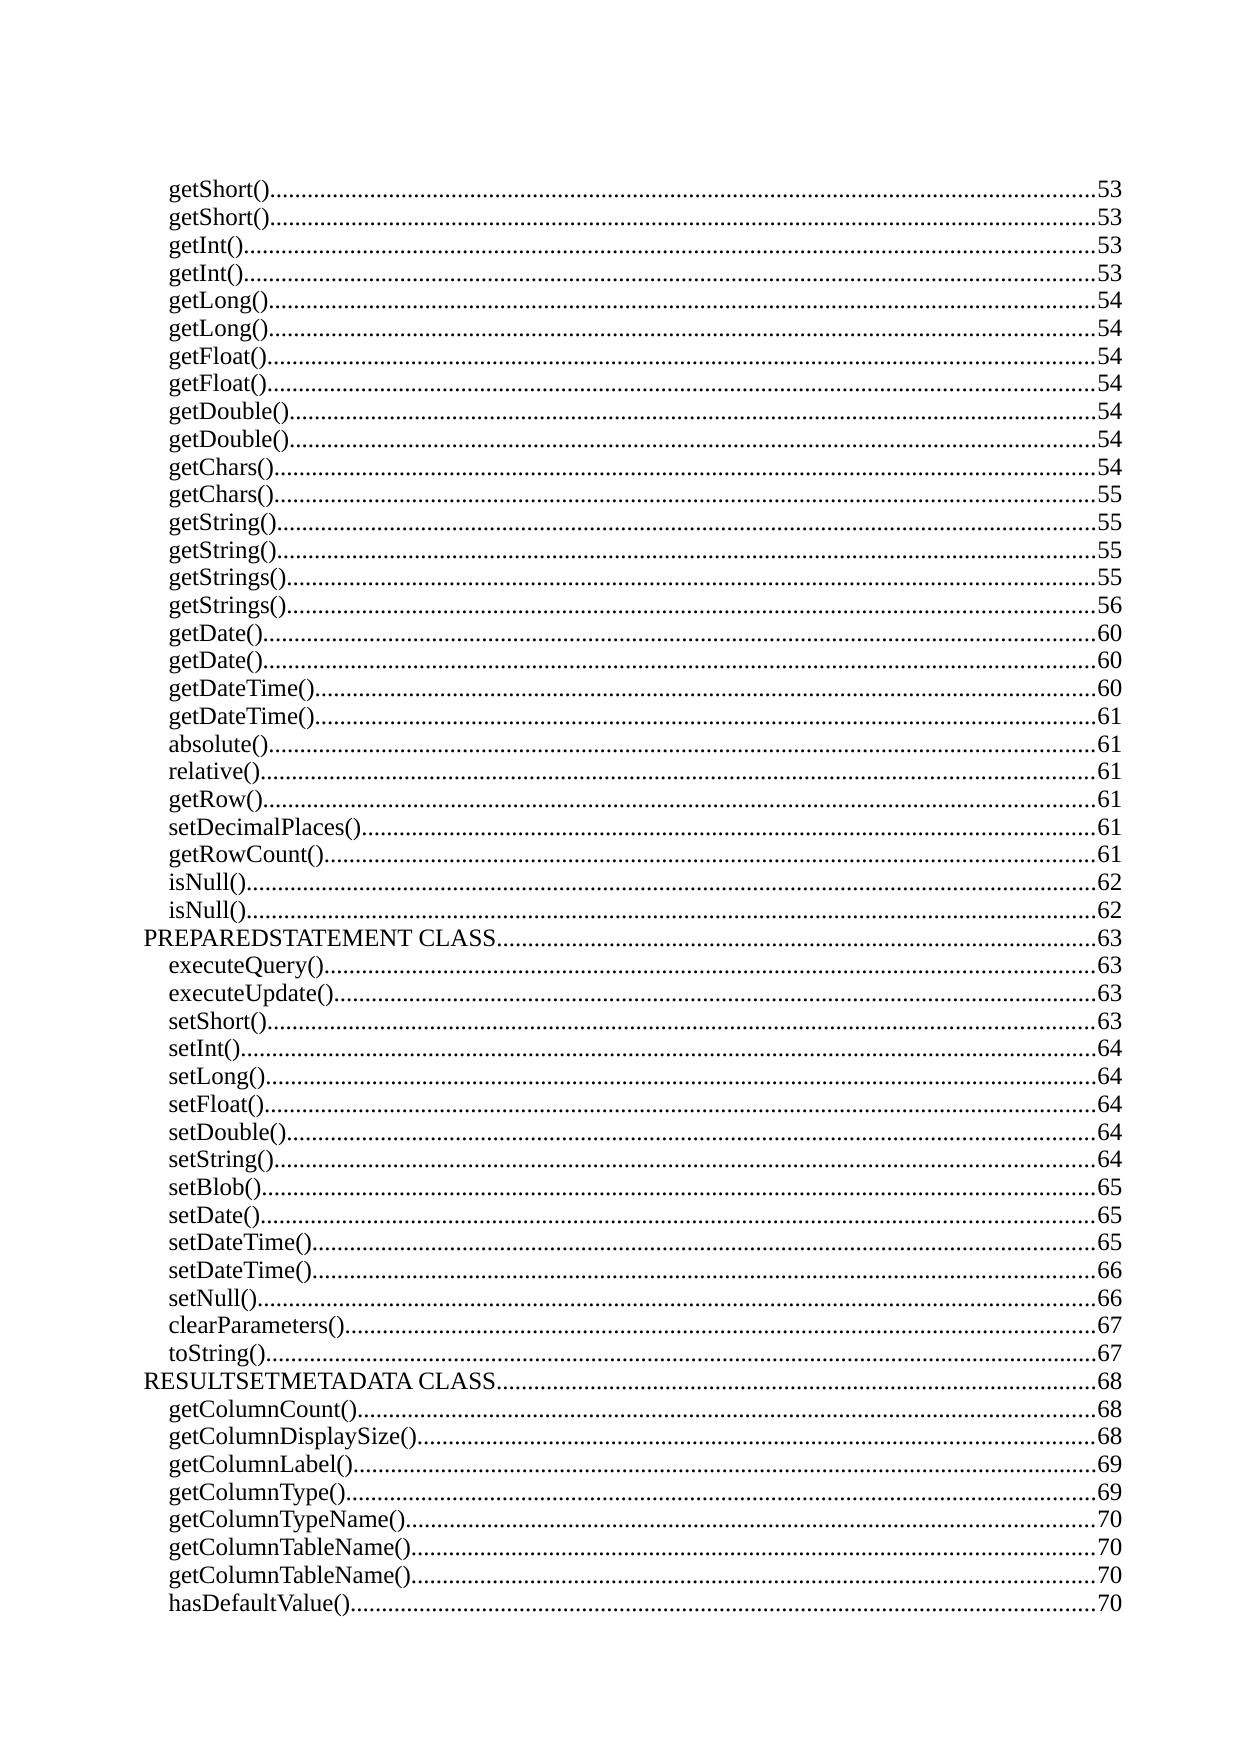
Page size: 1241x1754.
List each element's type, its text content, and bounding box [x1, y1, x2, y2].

text getDateTime() 60 [168, 674, 1122, 702]
text setShort() 63 [168, 1007, 1122, 1034]
text getRowCount() 61 [168, 841, 1122, 868]
text getChars() 54 [168, 453, 1122, 480]
text setFloat() 64 [168, 1090, 1122, 1118]
text getString() 55 [168, 536, 1122, 563]
text getInt() 53 [168, 259, 1122, 286]
text getDate() 60 [168, 619, 1122, 647]
text clearParameters() 67 [168, 1312, 1122, 1339]
text getShort() 53 [168, 176, 1122, 203]
text PREPAREDSTATEMENT CLASS 63 [143, 924, 1122, 951]
text setDecimalPlaces() 61 [168, 813, 1122, 841]
text getDate() 60 [168, 647, 1122, 674]
text setDateTime() 66 [168, 1256, 1122, 1284]
text relative() 61 [168, 757, 1122, 785]
text getLong() 54 [168, 314, 1122, 342]
text getDouble() 54 [168, 397, 1122, 425]
text RESULTSETMETADATA CLASS 68 [143, 1367, 1122, 1395]
text hasDefaultValue() 70 [168, 1589, 1122, 1616]
text getColumnTableName() 70 [168, 1533, 1122, 1561]
text setString() 64 [168, 1145, 1122, 1173]
text isNull() 62 [168, 896, 1122, 924]
text setBlob() 65 [168, 1173, 1122, 1201]
text getLong() 54 [168, 286, 1122, 314]
text executeUpdate() 63 [168, 979, 1122, 1007]
text getInt() 53 [168, 231, 1122, 259]
text getString() 55 [168, 508, 1122, 536]
text getColumnTypeName() 70 [168, 1506, 1122, 1533]
text getFloat() 54 [168, 369, 1122, 397]
text getStrings() 55 [168, 563, 1122, 591]
text isNull() 62 [168, 868, 1122, 896]
text toString() 67 [168, 1339, 1122, 1367]
text getColumnType() 69 [168, 1478, 1122, 1506]
text getDateTime() 61 [168, 702, 1122, 730]
text getColumnLabel() 69 [168, 1450, 1122, 1478]
text setDate() 65 [168, 1201, 1122, 1228]
text getRow() 61 [168, 785, 1122, 813]
text setInt() 64 [168, 1034, 1122, 1062]
text getShort() 53 [168, 203, 1122, 231]
text getFloat() 54 [168, 342, 1122, 369]
text getColumnTableName() 70 [168, 1561, 1122, 1589]
text getColumnDisplaySize() 68 [168, 1422, 1122, 1450]
text setNull() 66 [168, 1284, 1122, 1312]
text setDouble() 64 [168, 1118, 1122, 1145]
text getStrings() 56 [168, 591, 1122, 619]
text executeQuery() 63 [168, 951, 1122, 979]
text setLong() 64 [168, 1062, 1122, 1090]
text absolute() 61 [168, 730, 1122, 757]
text getColumnCount() 68 [168, 1395, 1122, 1422]
text setDateTime() 65 [168, 1228, 1122, 1256]
text getDouble() 54 [168, 425, 1122, 453]
text getChars() 55 [168, 480, 1122, 508]
